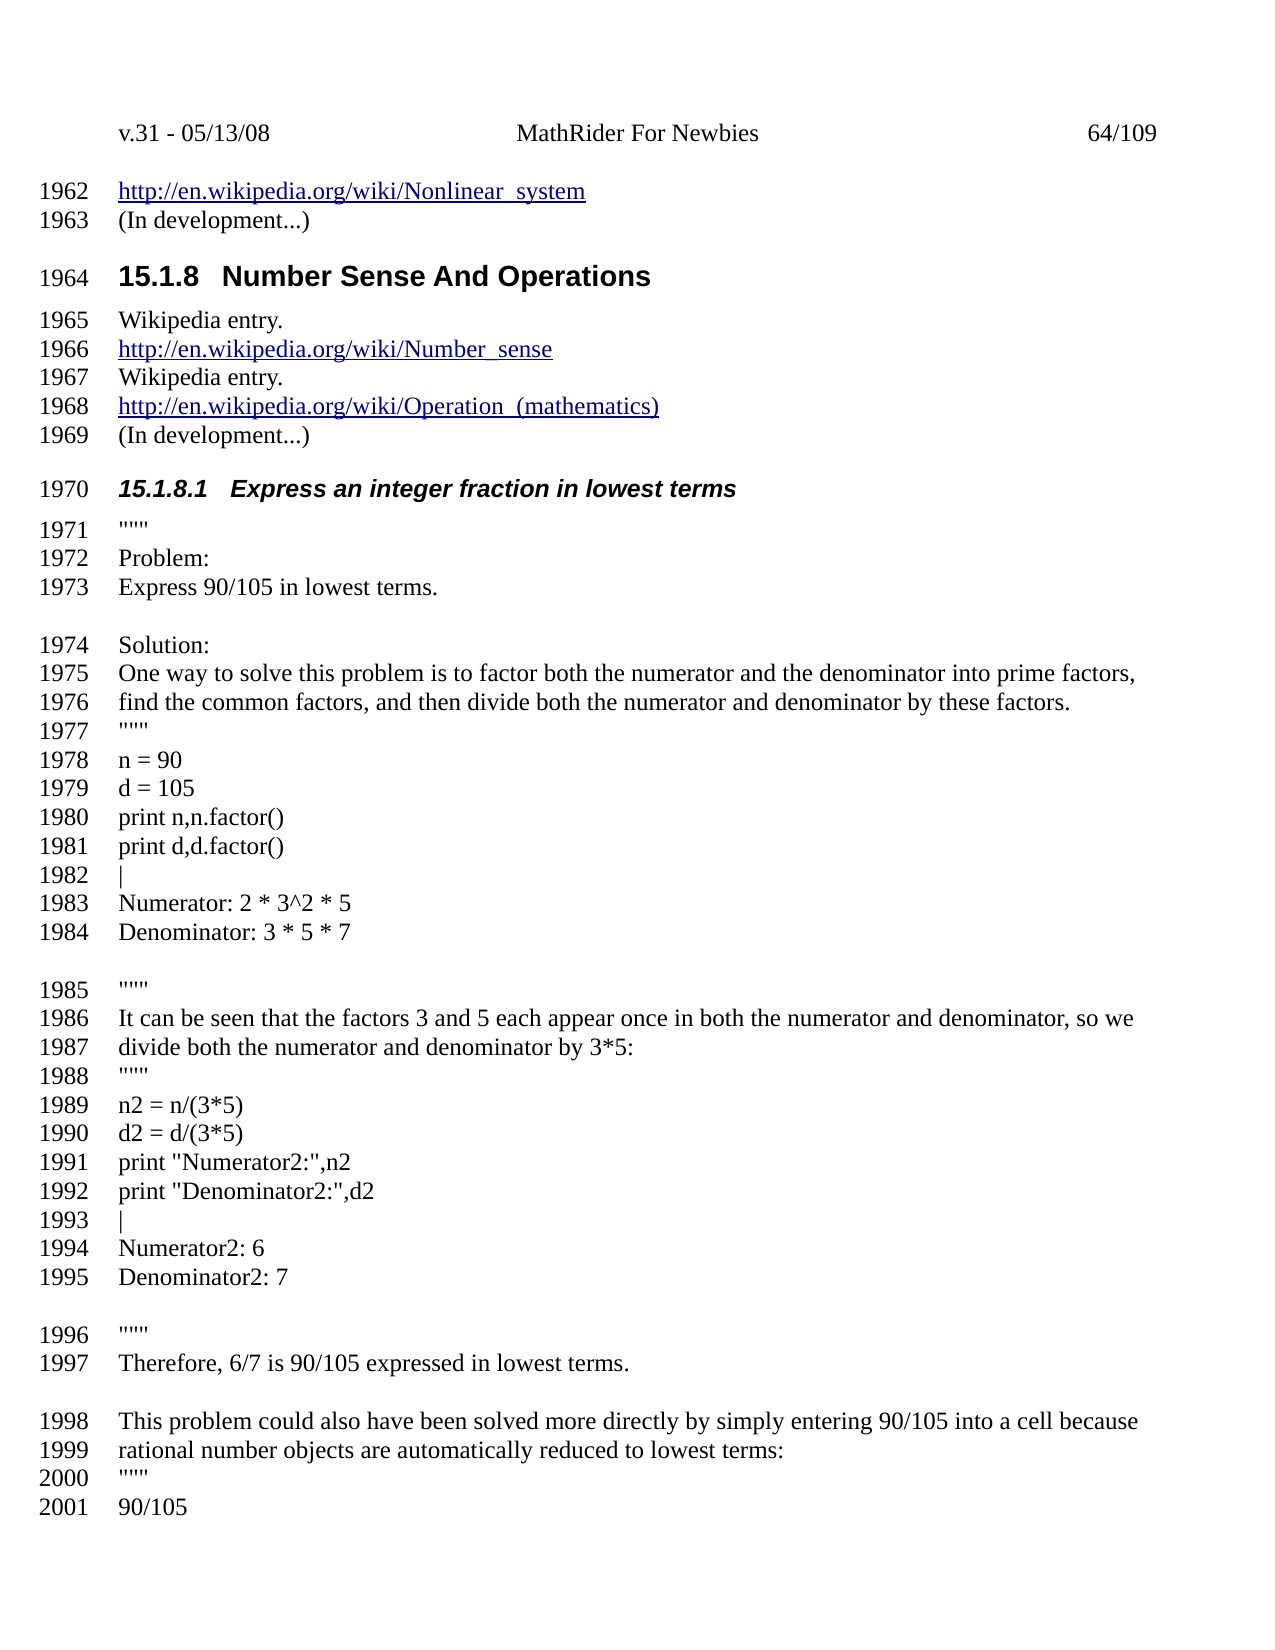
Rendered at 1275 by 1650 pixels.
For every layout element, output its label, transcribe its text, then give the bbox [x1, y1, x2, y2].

text """ [118, 1463, 1157, 1492]
text This problem could also have been solved more directly by simply entering 90/105 into a cell because rational number objects are automatically reduced to lowest terms: [118, 1406, 1157, 1463]
text n = 90 [118, 745, 1157, 773]
text """ [118, 1061, 1157, 1090]
text Wikipedia entry. [118, 362, 1157, 391]
text Problem: [118, 543, 1157, 572]
text Wikipedia entry. [118, 305, 1157, 334]
text d = 105 [118, 773, 1157, 802]
text print n,n.factor() [118, 802, 1157, 831]
text print "Numerator2:",n2 [118, 1147, 1157, 1176]
text http://en.wikipedia.org/wiki/Number_sense [118, 334, 1157, 362]
text Numerator: 2 * 3^2 * 5 [118, 888, 1157, 917]
text | [118, 860, 1157, 888]
subtitle Express an integer fraction in lowest terms [118, 474, 1157, 502]
text Solution: [118, 630, 1157, 658]
text 90/105 [118, 1492, 1157, 1521]
text http://en.wikipedia.org/wiki/Nonlinear_system [118, 176, 1157, 205]
text | [118, 1205, 1157, 1233]
text Express 90/105 in lowest terms. [118, 572, 1157, 601]
subtitle Number Sense And Operations [118, 259, 1157, 292]
text """ [118, 716, 1157, 745]
text """ [118, 1320, 1157, 1348]
text print "Denominator2:",d2 [118, 1176, 1157, 1205]
text It can be seen that the factors 3 and 5 each appear once in both the numerator and denominator, so we divide both the numerator and denominator by 3*5: [118, 1003, 1157, 1061]
text d2 = d/(3*5) [118, 1118, 1157, 1147]
text """ [118, 975, 1157, 1003]
text Denominator: 3 * 5 * 7 [118, 917, 1157, 946]
text (In development...) [118, 420, 1157, 449]
text http://en.wikipedia.org/wiki/Operation_(mathematics) [118, 391, 1157, 420]
text """ [118, 515, 1157, 543]
text Therefore, 6/7 is 90/105 expressed in lowest terms. [118, 1348, 1157, 1377]
text One way to solve this problem is to factor both the numerator and the denominator into prime factors, find the common factors, and then divide both the numerator and denominator by these factors. [118, 658, 1157, 716]
text Numerator2: 6 [118, 1233, 1157, 1262]
text print d,d.factor() [118, 831, 1157, 860]
text (In development...) [118, 205, 1157, 234]
text Denominator2: 7 [118, 1262, 1157, 1291]
text n2 = n/(3*5) [118, 1090, 1157, 1118]
